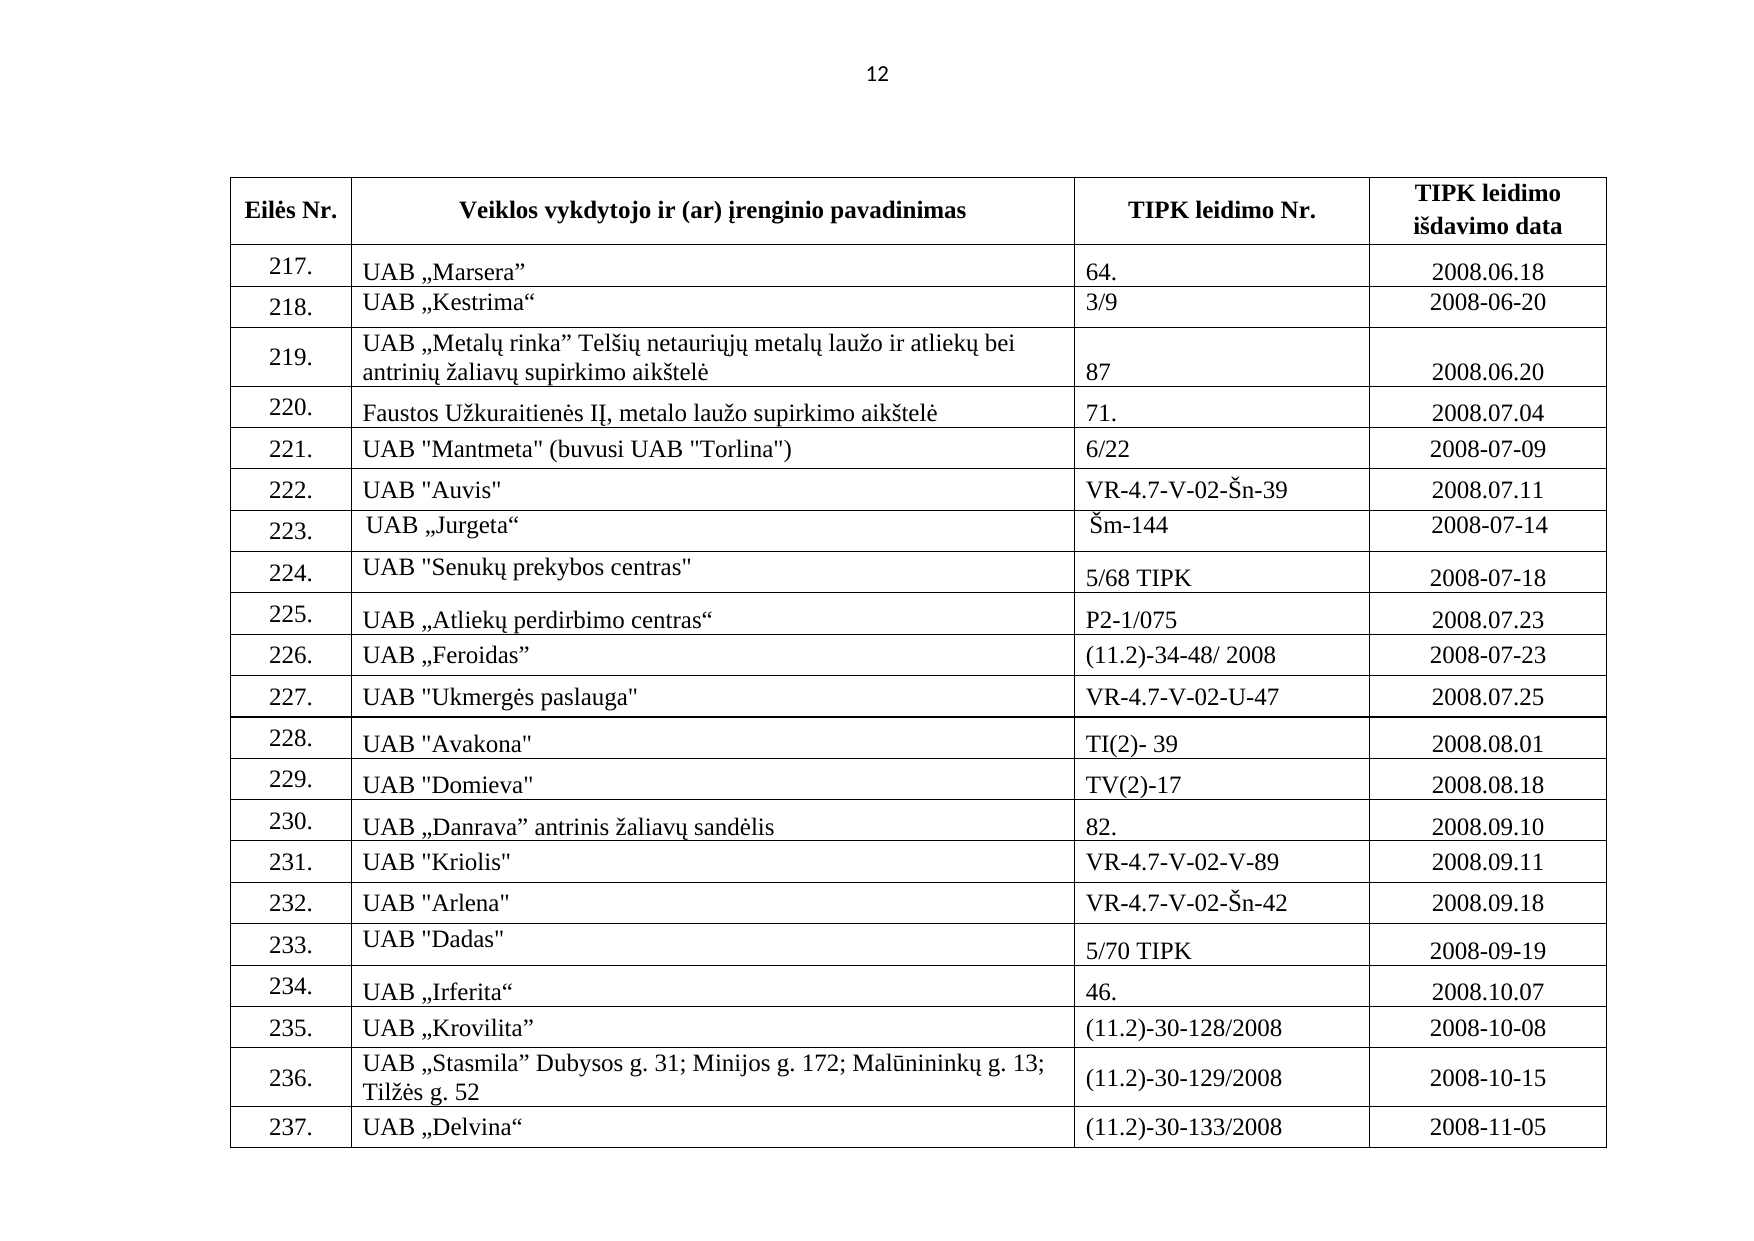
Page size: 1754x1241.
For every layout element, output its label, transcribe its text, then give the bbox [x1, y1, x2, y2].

table_cell 234. [231, 966, 351, 1006]
table_header TIPK leidimo išdavimo data [1370, 178, 1606, 244]
table_cell 228. [231, 718, 351, 758]
table_cell UAB "Kriolis" [352, 841, 1074, 882]
table_cell UAB „Stasmila” Dubysos g. 31; Minijos g. 172; Malūnininkų g. 13; Tilžės g. 52 [352, 1048, 1074, 1106]
table_cell UAB „Danrava” antrinis žaliavų sandėlis [352, 800, 1074, 840]
table_cell 230. [231, 800, 351, 840]
table_cell TI(2)- 39 [1075, 718, 1369, 758]
table_cell 2008-10-08 [1370, 1007, 1606, 1047]
table_cell 2008-07-18 [1370, 552, 1606, 592]
table_cell UAB "Mantmeta" (buvusi UAB "Torlina") [352, 428, 1074, 468]
table_cell 2008.10.07 [1370, 966, 1606, 1006]
table_cell UAB „Metalų rinka” Telšių netauriųjų metalų laužo ir atliekų bei antrinių žaliavų supirkimo aikštelė [352, 328, 1074, 386]
table_cell 235. [231, 1007, 351, 1047]
table_cell 2008.08.01 [1370, 718, 1606, 758]
table_cell 82. [1075, 800, 1369, 840]
table_cell 2008-11-05 [1370, 1107, 1606, 1147]
table_cell 223. [231, 511, 351, 551]
table_cell UAB "Domieva" [352, 759, 1074, 799]
table_cell 217. [231, 245, 351, 286]
table_cell 2008-09-19 [1370, 924, 1606, 964]
table_cell (11.2)-34-48/ 2008 [1075, 635, 1369, 675]
table_cell 2008.09.18 [1370, 883, 1606, 923]
table_cell 2008.07.23 [1370, 593, 1606, 634]
table_cell 2008.07.11 [1370, 469, 1606, 509]
table_header Veiklos vykdytojo ir (ar) įrenginio pavadinimas [352, 178, 1074, 244]
table_cell 2008.08.18 [1370, 759, 1606, 799]
table_cell TV(2)-17 [1075, 759, 1369, 799]
table_header TIPK leidimo Nr. [1075, 178, 1369, 244]
table_cell 227. [231, 676, 351, 716]
table_cell (11.2)-30-128/2008 [1075, 1007, 1369, 1047]
table_cell 5/70 TIPK [1075, 924, 1369, 964]
table_cell 2008.09.10 [1370, 800, 1606, 840]
table_cell UAB „Marsera” [352, 245, 1074, 286]
table_cell 2008-07-23 [1370, 635, 1606, 675]
table_cell 225. [231, 593, 351, 634]
table_cell 231. [231, 841, 351, 882]
table_cell UAB „Jurgeta“ [352, 511, 1074, 551]
table_cell UAB „Irferita“ [352, 966, 1074, 1006]
table_cell 222. [231, 469, 351, 509]
table_cell P2-1/075 [1075, 593, 1369, 634]
table_cell 2008-10-15 [1370, 1048, 1606, 1106]
table_cell 6/22 [1075, 428, 1369, 468]
table_cell UAB „Atliekų perdirbimo centras“ [352, 593, 1074, 634]
table_cell 3/9 [1075, 287, 1369, 327]
table_cell (11.2)-30-129/2008 [1075, 1048, 1369, 1106]
table_cell (11.2)-30-133/2008 [1075, 1107, 1369, 1147]
table_cell 71. [1075, 387, 1369, 427]
table_cell 2008-06-20 [1370, 287, 1606, 327]
table_cell UAB „Feroidas” [352, 635, 1074, 675]
table_cell 221. [231, 428, 351, 468]
table_header Eilės Nr. [231, 178, 351, 244]
table_cell UAB "Senukų prekybos centras" [352, 552, 1074, 592]
table_cell 87 [1075, 328, 1369, 386]
table_cell 2008.09.11 [1370, 841, 1606, 882]
table_cell 2008.07.04 [1370, 387, 1606, 427]
table_cell 2008.07.25 [1370, 676, 1606, 716]
table_cell UAB „Krovilita” [352, 1007, 1074, 1047]
table_cell 64. [1075, 245, 1369, 286]
table_cell 224. [231, 552, 351, 592]
table_cell UAB "Auvis" [352, 469, 1074, 509]
table_cell VR-4.7-V-02-Šn-39 [1075, 469, 1369, 509]
table_cell 2008-07-14 [1370, 511, 1606, 551]
table_cell 2008.06.20 [1370, 328, 1606, 386]
table_cell 219. [231, 328, 351, 386]
table_cell 5/68 TIPK [1075, 552, 1369, 592]
table_cell 220. [231, 387, 351, 427]
table_cell UAB "Ukmergės paslauga" [352, 676, 1074, 716]
table_cell 2008.06.18 [1370, 245, 1606, 286]
table_cell VR-4.7-V-02-U-47 [1075, 676, 1369, 716]
table_cell 2008-07-09 [1370, 428, 1606, 468]
table_cell 46. [1075, 966, 1369, 1006]
table_cell 233. [231, 924, 351, 964]
table_cell UAB „Kestrima“ [352, 287, 1074, 327]
table_cell UAB „Delvina“ [352, 1107, 1074, 1147]
table_cell UAB "Avakona" [352, 718, 1074, 758]
table_cell 226. [231, 635, 351, 675]
table_cell Faustos Užkuraitienės IĮ, metalo laužo supirkimo aikštelė [352, 387, 1074, 427]
table_cell Šm-144 [1075, 511, 1369, 551]
table_cell VR-4.7-V-02-V-89 [1075, 841, 1369, 882]
table_cell 237. [231, 1107, 351, 1147]
table_cell UAB "Arlena" [352, 883, 1074, 923]
table_cell 236. [231, 1048, 351, 1106]
table_cell 218. [231, 287, 351, 327]
table_cell 232. [231, 883, 351, 923]
table_cell UAB "Dadas" [352, 924, 1074, 964]
table_cell 229. [231, 759, 351, 799]
table_cell VR-4.7-V-02-Šn-42 [1075, 883, 1369, 923]
